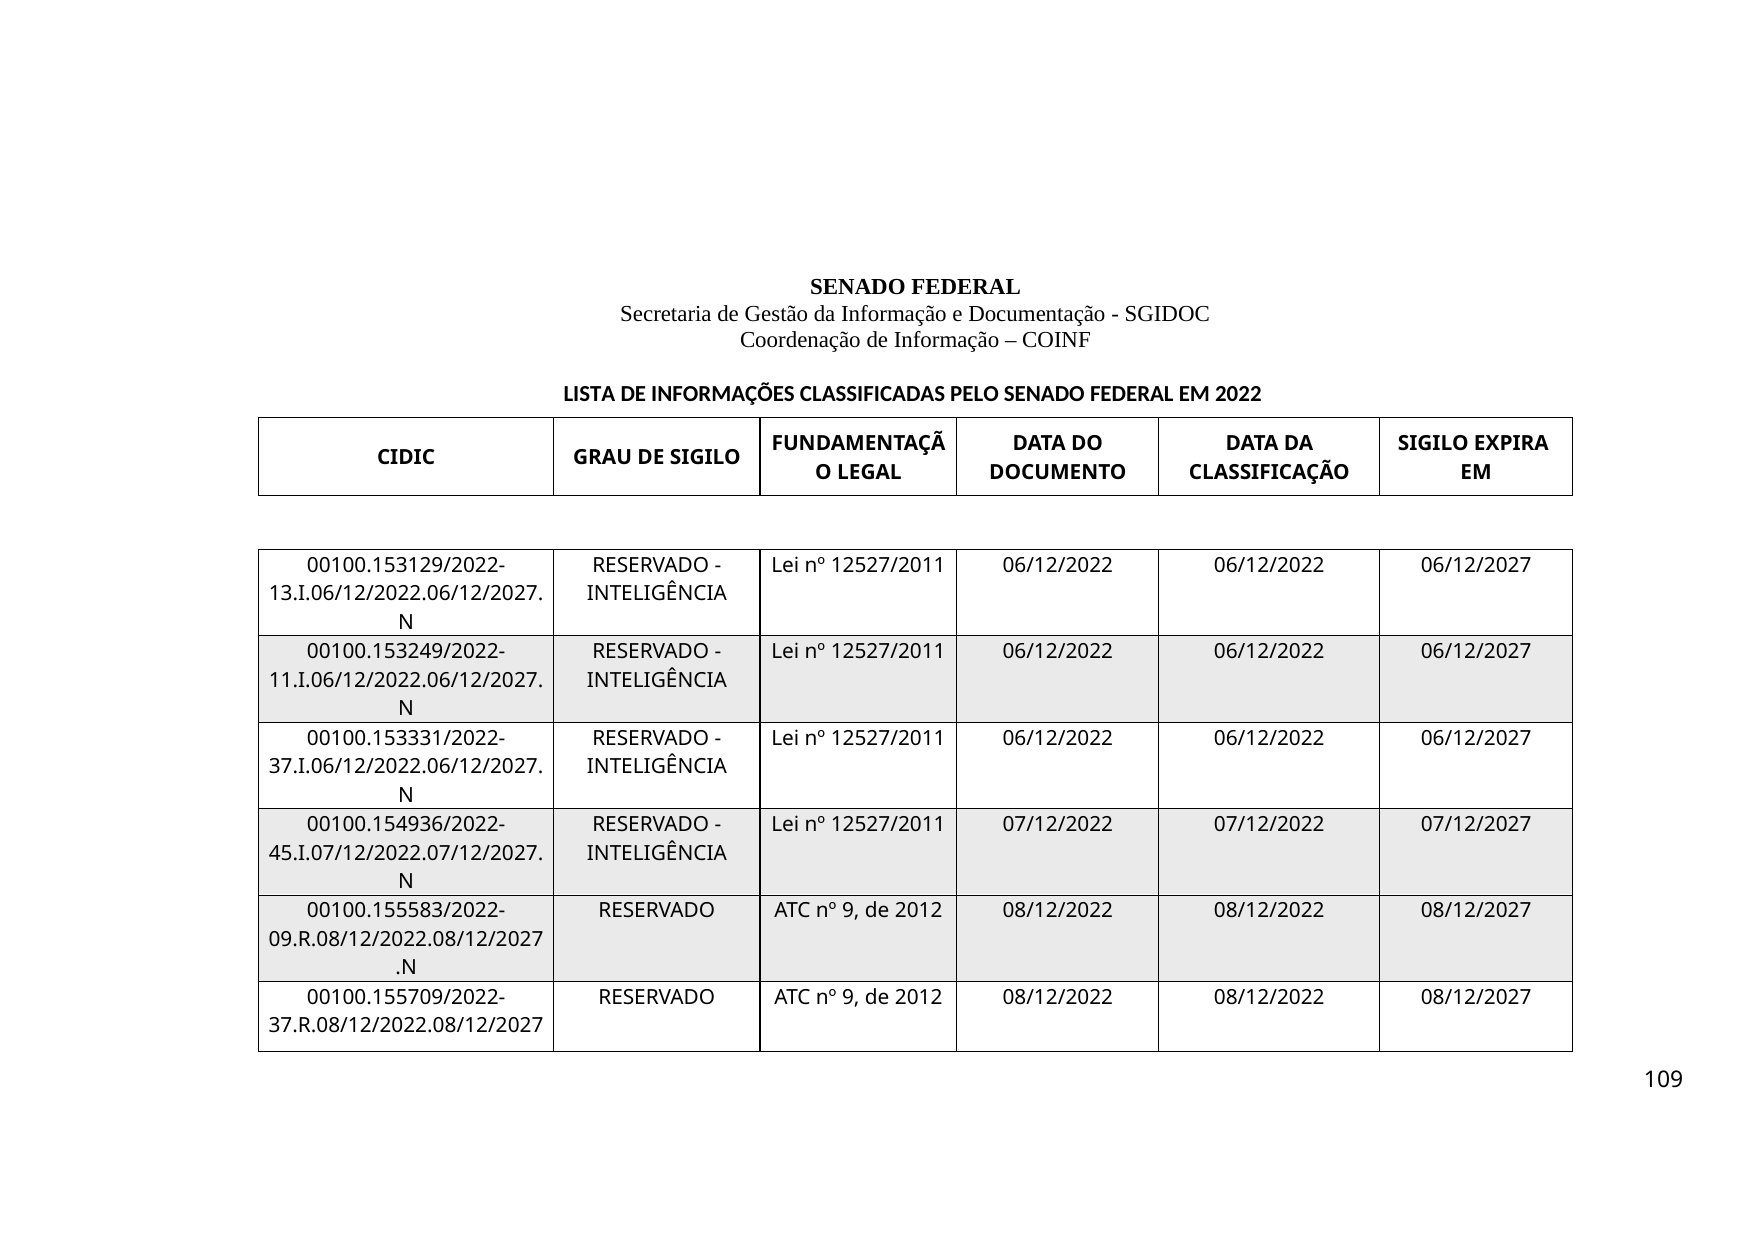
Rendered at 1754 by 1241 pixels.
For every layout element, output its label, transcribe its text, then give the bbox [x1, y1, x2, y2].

table_cell 07/12/2027 [1380, 809, 1572, 894]
table_cell 00100.153129/2022-13.I.06/12/2022.06/12/2027.N [259, 550, 553, 635]
table_cell ATC nº 9, de 2012 [761, 896, 956, 981]
table_cell Lei nº 12527/2011 [761, 723, 956, 808]
table_cell 06/12/2022 [1159, 636, 1379, 722]
table_cell 00100.154936/2022-45.I.07/12/2022.07/12/2027.N [259, 809, 553, 894]
table_cell ATC nº 9, de 2012 [761, 982, 956, 1051]
table_cell 08/12/2022 [1159, 982, 1379, 1051]
table_cell RESERVADO - INTELIGÊNCIA [554, 723, 759, 808]
table_cell RESERVADO - INTELIGÊNCIA [554, 809, 759, 894]
table_cell RESERVADO - INTELIGÊNCIA [554, 636, 759, 722]
table_cell Lei nº 12527/2011 [761, 636, 956, 722]
table_cell 08/12/2022 [957, 982, 1158, 1051]
table_cell 00100.155583/2022-09.R.08/12/2022.08/12/2027.N [259, 896, 553, 981]
table_cell 08/12/2022 [957, 896, 1158, 981]
table_cell 00100.155709/2022-37.R.08/12/2022.08/12/2027 [259, 982, 553, 1051]
table_cell 06/12/2022 [1159, 550, 1379, 635]
table_cell 08/12/2027 [1380, 896, 1572, 981]
table_cell 06/12/2022 [957, 550, 1158, 635]
table_cell 00100.153249/2022-11.I.06/12/2022.06/12/2027.N [259, 636, 553, 722]
table_cell 07/12/2022 [957, 809, 1158, 894]
table_cell 06/12/2022 [1159, 723, 1379, 808]
table_cell 08/12/2022 [1159, 896, 1379, 981]
table_cell 06/12/2027 [1380, 636, 1572, 722]
table_cell Lei nº 12527/2011 [761, 809, 956, 894]
table_cell RESERVADO - INTELIGÊNCIA [554, 550, 759, 635]
table_cell Lei nº 12527/2011 [761, 550, 956, 635]
table_cell 06/12/2027 [1380, 550, 1572, 635]
table_cell 08/12/2027 [1380, 982, 1572, 1051]
table_cell 06/12/2022 [957, 636, 1158, 722]
table_cell 07/12/2022 [1159, 809, 1379, 894]
table_cell RESERVADO [554, 982, 759, 1051]
table_cell RESERVADO [554, 896, 759, 981]
table_cell 00100.153331/2022-37.I.06/12/2022.06/12/2027.N [259, 723, 553, 808]
table_cell 06/12/2027 [1380, 723, 1572, 808]
table_cell 06/12/2022 [957, 723, 1158, 808]
